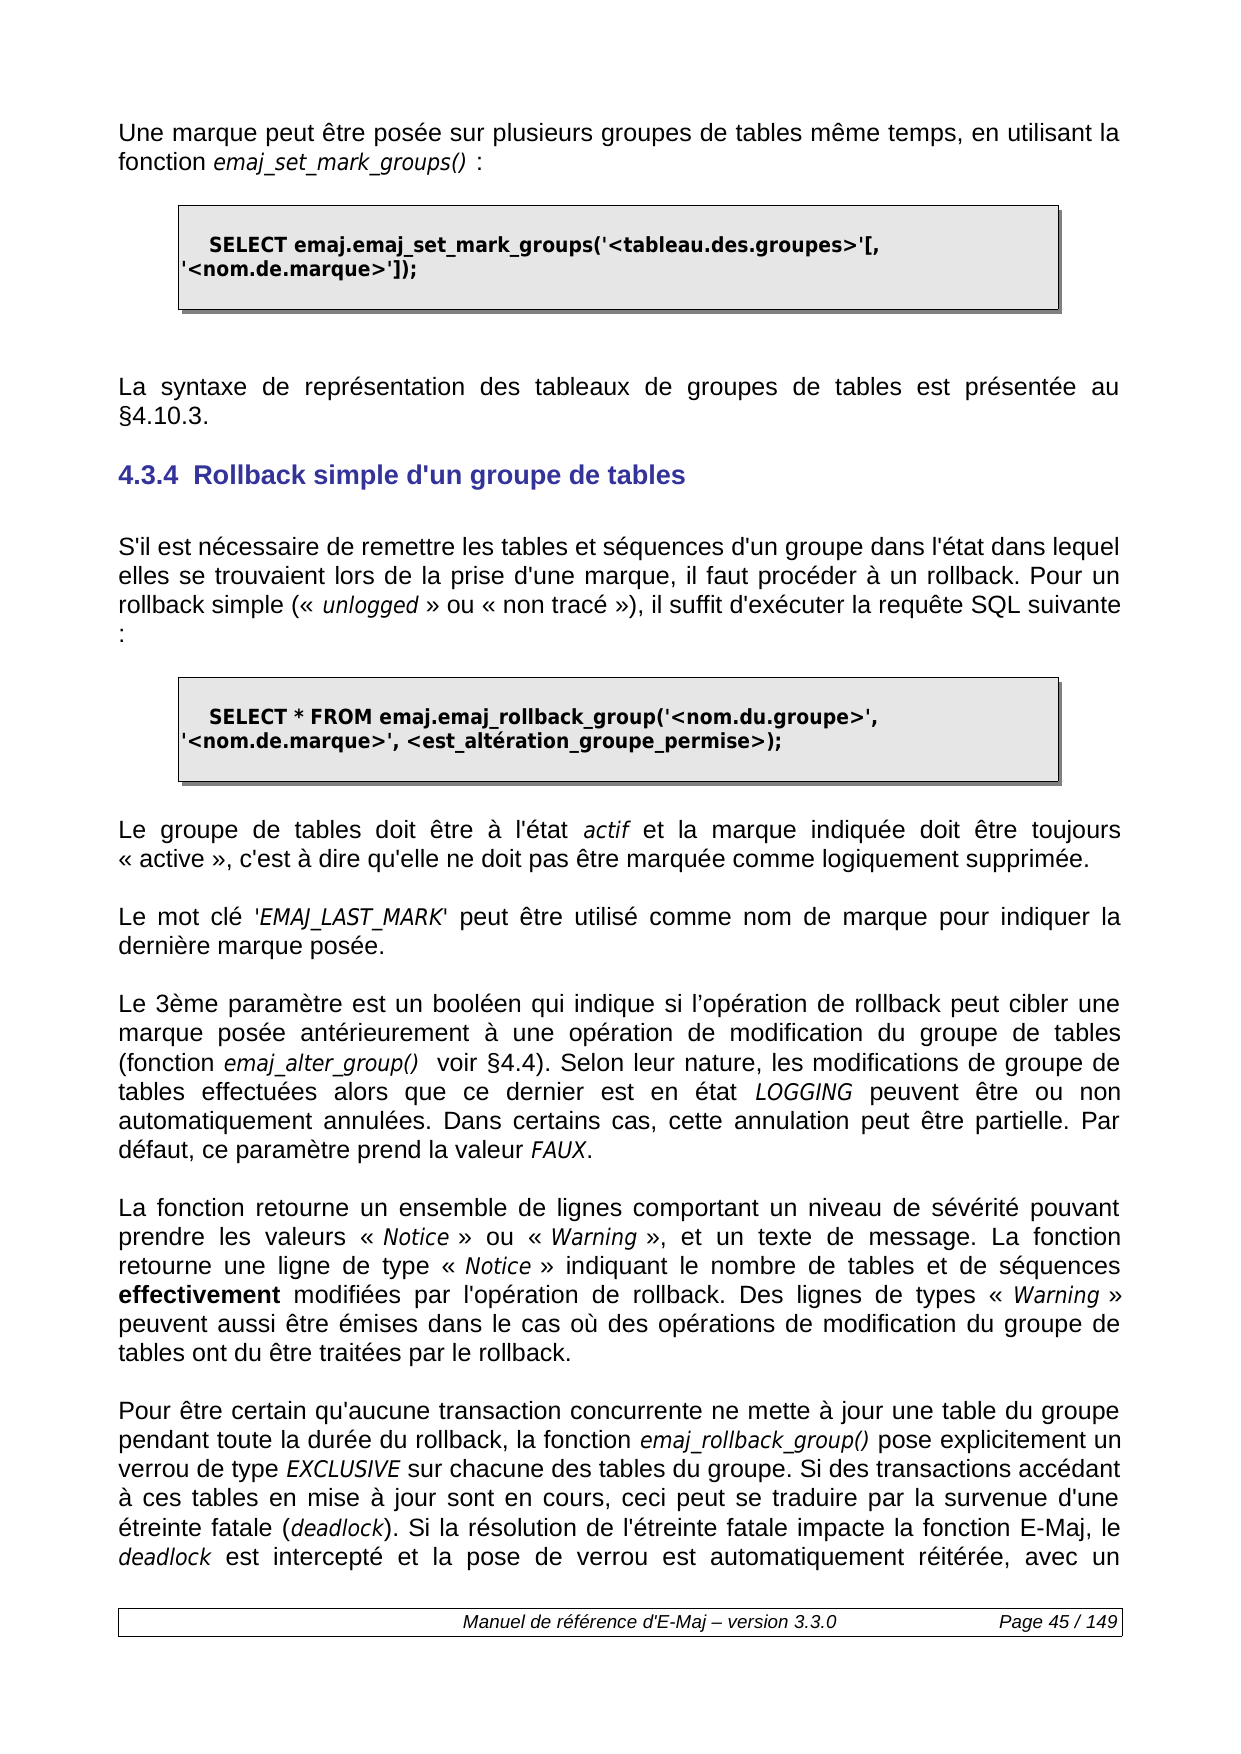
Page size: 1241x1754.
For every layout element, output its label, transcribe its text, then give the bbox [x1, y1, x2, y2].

text SELECT * FROM emaj.emaj_rollback_group('<nom.du.groupe>', '<nom.de.marque>', <est_altération_groupe_permise>); [179, 702, 1058, 751]
text Le mot clé 'EMAJ_LAST_MARK' peut être utilisé comme nom de marque pour indiquer la dernière marque posée. [118, 902, 1122, 960]
text Le 3ème paramètre est un booléen qui indique si l’opération de rollback peut cibler une marque posée antérieurement à une opération de modification du groupe de tables (fonction emaj_alter_group() voir §4.4). Selon leur nature, les modifications de groupe de tables effectuées alors que ce dernier est en état LOGGING peuvent être ou non automatiquement annulées. Dans certains cas, cette annulation peut être partielle. Par défaut, ce paramètre prend la valeur FAUX. [118, 989, 1122, 1164]
text S'il est nécessaire de remettre les tables et séquences d'un groupe dans l'état dans lequel elles se trouvaient lors de la prise d'une marque, il faut procéder à un rollback. Pour un rollback simple (« unlogged » ou « non tracé »), il suffit d'exécuter la requête SQL suivante : [118, 532, 1122, 648]
subtitle Rollback simple d'un groupe de tables [118, 459, 1122, 490]
text Pour être certain qu'aucune transaction concurrente ne mette à jour une table du groupe pendant toute la durée du rollback, la fonction emaj_rollback_group() pose explicitement un verrou de type EXCLUSIVE sur chacune des tables du groupe. Si des transactions accédant à ces tables en mise à jour sont en cours, ceci peut se traduire par la survenue d'une étreinte fatale (deadlock). Si la résolution de l'étreinte fatale impacte la fonction E-Maj, le deadlock est intercepté et la pose de verrou est automatiquement réitérée, avec un [118, 1396, 1122, 1571]
text La syntaxe de représentation des tableaux de groupes de tables est présentée au §4.10.3. [118, 372, 1122, 430]
text La fonction retourne un ensemble de lignes comportant un niveau de sévérité pouvant prendre les valeurs « Notice » ou « Warning », et un texte de message. La fonction retourne une ligne de type « Notice » indiquant le nombre de tables et de séquences effectivement modifiées par l'opération de rollback. Des lignes de types « Warning » peuvent aussi être émises dans le cas où des opérations de modification du groupe de tables ont du être traitées par le rollback. [118, 1193, 1122, 1367]
text Le groupe de tables doit être à l'état actif et la marque indiquée doit être toujours « active », c'est à dire qu'elle ne doit pas être marquée comme logiquement supprimée. [118, 815, 1122, 873]
text SELECT emaj.emaj_set_mark_groups('<tableau.des.groupes>'[, '<nom.de.marque>']); [179, 230, 1058, 279]
text Une marque peut être posée sur plusieurs groupes de tables même temps, en utilisant la fonction emaj_set_mark_groups() : [118, 118, 1122, 176]
